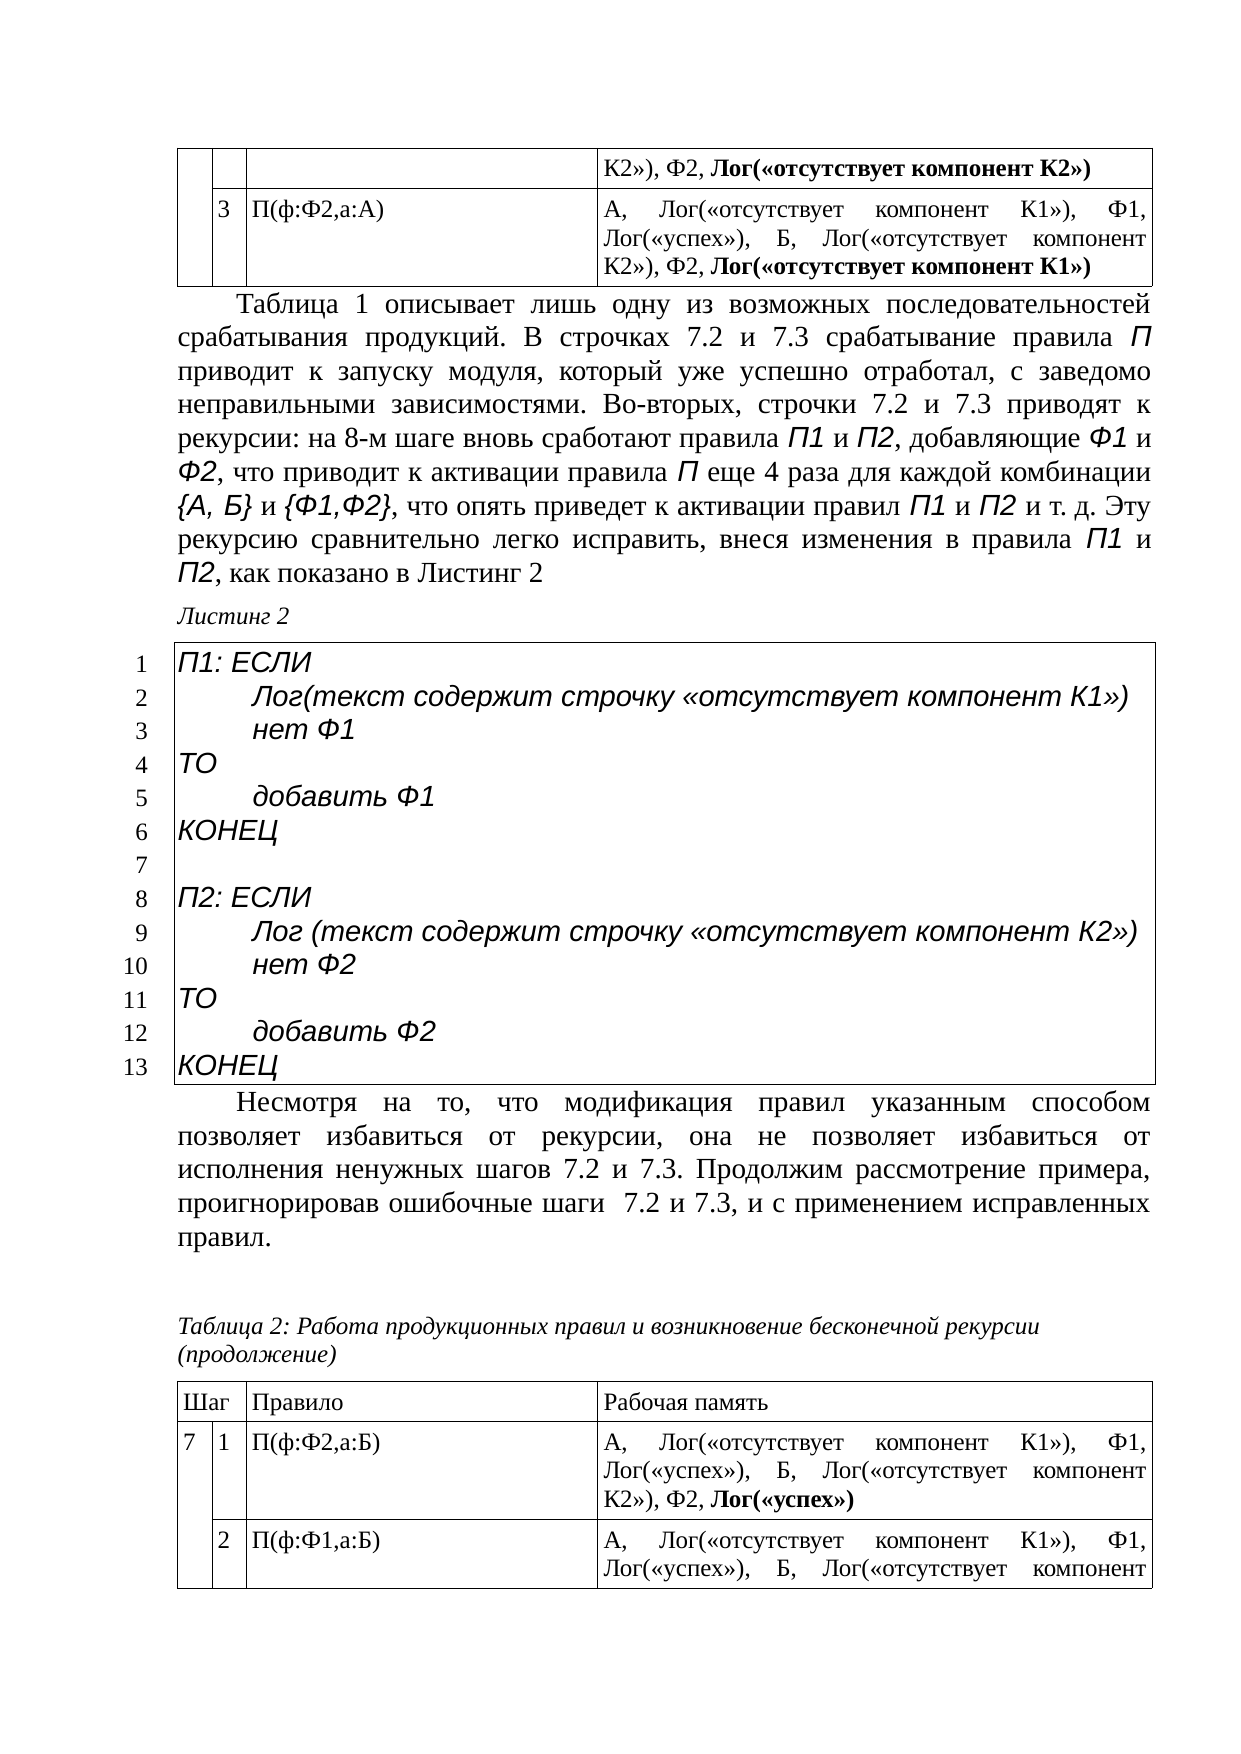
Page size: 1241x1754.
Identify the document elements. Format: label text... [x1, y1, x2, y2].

table_cell 1 [213, 1422, 246, 1519]
table_header Рабочая память [598, 1382, 1152, 1421]
table_cell [178, 149, 212, 286]
text КОНЕЦ [177, 813, 1152, 847]
table_header Шаг [178, 1382, 246, 1421]
table_cell 2 [213, 1520, 246, 1588]
table_cell А, Лог(«отсутствует компонент К1»), Ф1, Лог(«успех»), Б, Лог(«отсутствует компонент К2»), Ф2, Лог(«отсутствует компонент К1») [598, 189, 1152, 286]
text П1: ЕСЛИ [175, 643, 1155, 679]
table_cell А, Лог(«отсутствует компонент К1»), Ф1, Лог(«успех»), Б, Лог(«отсутствует компонент [598, 1520, 1152, 1588]
text КОНЕЦ [175, 1045, 1155, 1084]
text добавить Ф2 [177, 1014, 1152, 1045]
table_cell П(ф:Ф1,а:Б) [247, 1520, 597, 1588]
table_header Правило [247, 1382, 597, 1421]
table_cell П(ф:Ф2,а:А) [247, 189, 597, 286]
table_cell [247, 149, 597, 188]
table_cell 3 [213, 189, 246, 286]
text добавить Ф1 [177, 779, 1152, 813]
text Лог (текст содержит строчку «отсутствует компонент К2») [177, 914, 1152, 947]
table_cell П(ф:Ф2,а:Б) [247, 1422, 597, 1519]
table_cell А, Лог(«отсутствует компонент К1»), Ф1, Лог(«успех»), Б, Лог(«отсутствует компонент К2»), Ф2, Лог(«успех») [598, 1422, 1152, 1519]
text Несмотря на то, что модификация правил указанным способом позволяет избавиться от рекурсии, она не позволяет избавиться от исполнения ненужных шагов 7.2 и 7.3. Продолжим рассмотрение примера, проигнорировав ошибочные шаги 7.2 и 7.3, и с применением исправленных правил. [177, 1085, 1152, 1252]
text Листинг 2 [177, 601, 1152, 630]
text Лог(текст содержит строчку «отсутствует компонент К1») [177, 679, 1152, 712]
text П2: ЕСЛИ [177, 880, 1152, 914]
table_cell [213, 149, 246, 188]
text нет Ф2 [177, 947, 1152, 981]
text Таблица 1 описывает лишь одну из возможных последовательностей срабатывания продукций. В строчках 7.2 и 7.3 срабатывание правила П приводит к запуску модуля, который уже успешно отработал, с заведомо неправильными зависимостями. Во-вторых, строчки 7.2 и 7.3 приводят к рекурсии: на 8-м шаге вновь сработают правила П1 и П2, добавляющие Ф1 и Ф2, что приводит к активации правила П еще 4 раза для каждой комбинации {A, Б} и {Ф1,Ф2}, что опять приведет к активации правил П1 и П2 и т. д. Эту рекурсию сравнительно легко исправить, внеся изменения в правила П1 и П2, как показано в Листинг 2 [177, 287, 1152, 588]
table_cell К2»), Ф2, Лог(«отсутствует компонент К2») [598, 149, 1152, 188]
text Таблица 2: Работа продукционных правил и возникновение бесконечной рекурсии (продолжение) [177, 1311, 1152, 1368]
table_cell 7 [178, 1422, 212, 1588]
text ТО [177, 981, 1152, 1014]
text нет Ф1 [177, 712, 1152, 746]
text ТО [177, 746, 1152, 779]
